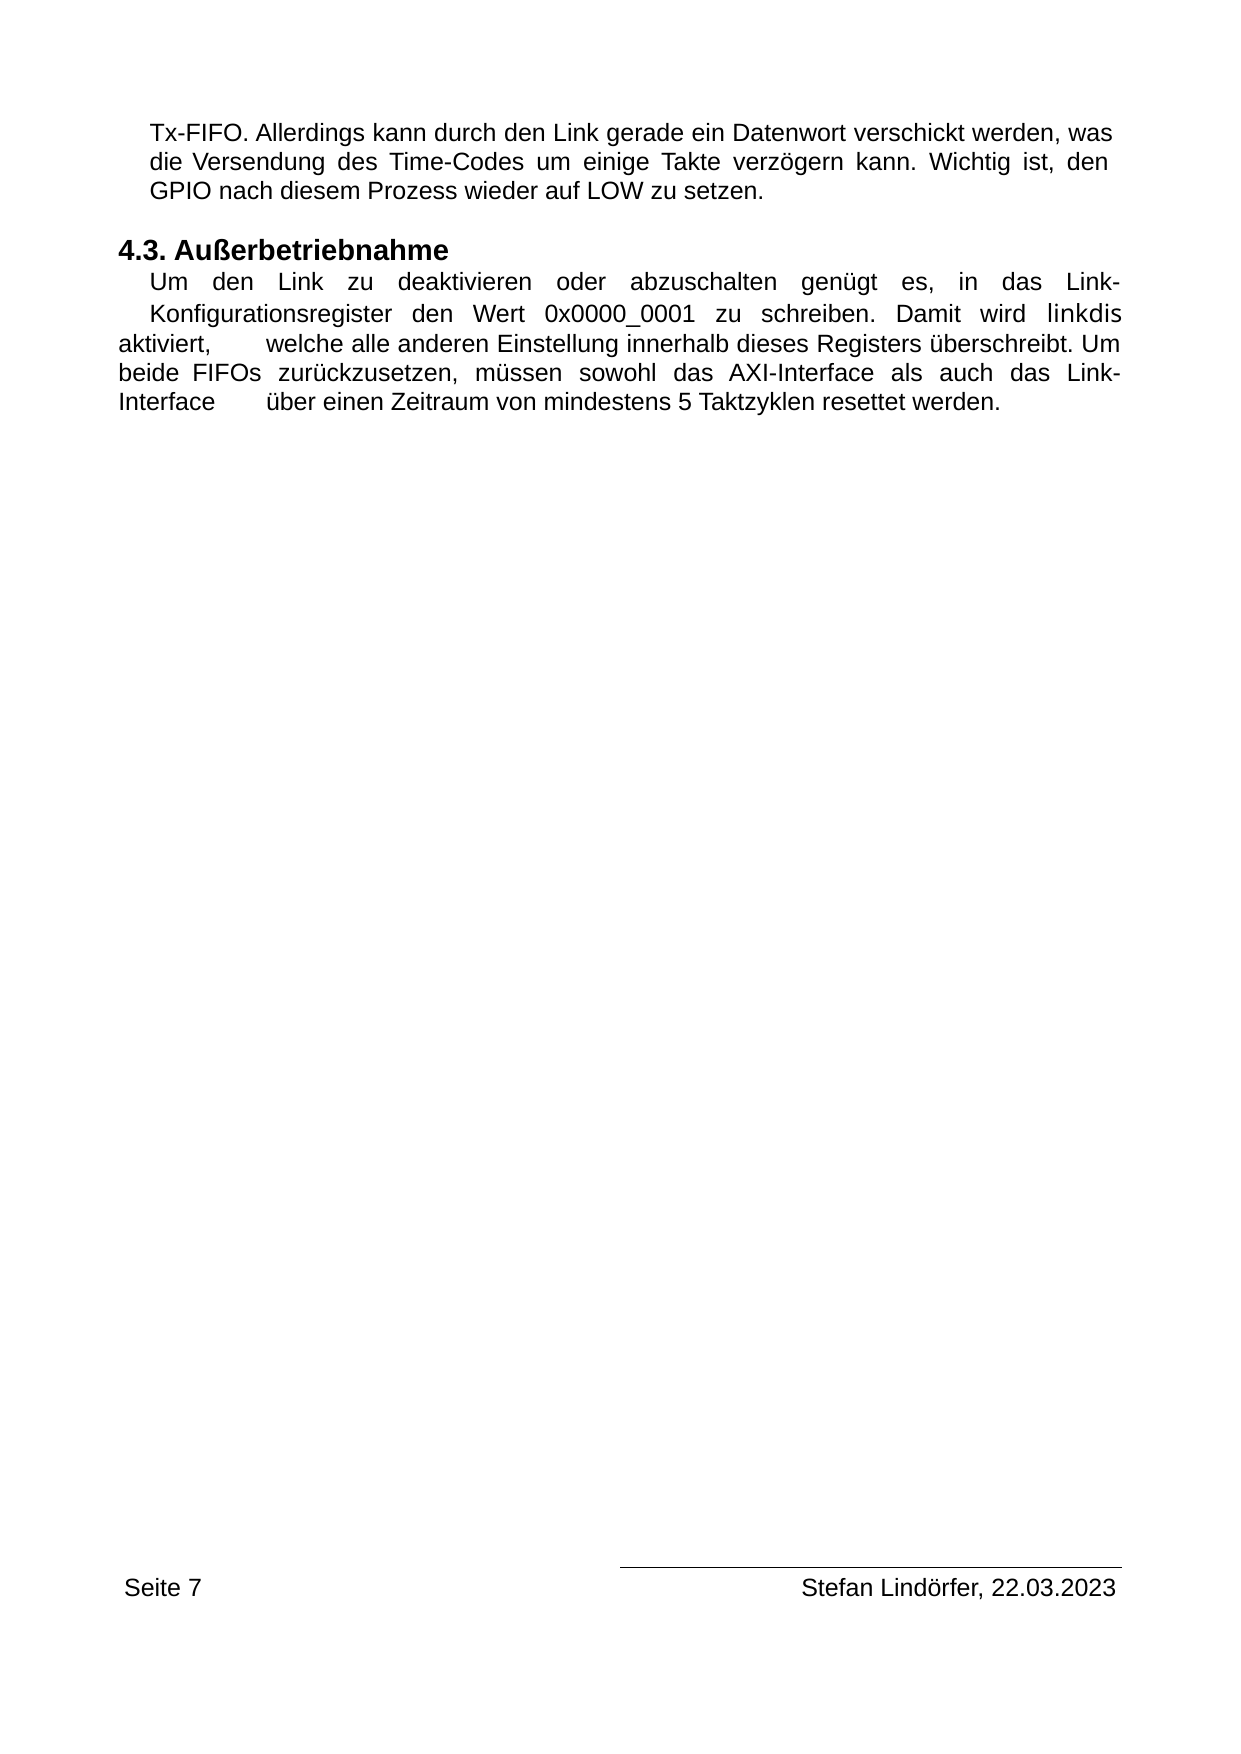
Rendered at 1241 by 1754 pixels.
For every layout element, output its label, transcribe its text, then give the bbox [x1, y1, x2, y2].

text Tx-FIFO. Allerdings kann durch den Link gerade ein Datenwort verschickt werden, was die Versendung des Time-Codes um einige Takte verzögern kann. Wichtig ist, den GPIO nach diesem Prozess wieder auf LOW zu setzen. [118, 118, 1122, 204]
text 4.3. Außerbetriebnahme [118, 233, 1122, 267]
text Um den Link zu deaktivieren oder abzuschalten genügt es, in das Link- Konfigurationsregister den Wert 0x0000_0001 zu schreiben. Damit wird linkdis aktiviert, welche alle anderen Einstellung innerhalb dieses Registers überschreibt. Um beide FIFOs zurückzusetzen, müssen sowohl das AXI-Interface als auch das Link-Interface über einen Zeitraum von mindestens 5 Taktzyklen resettet werden. [118, 267, 1122, 416]
